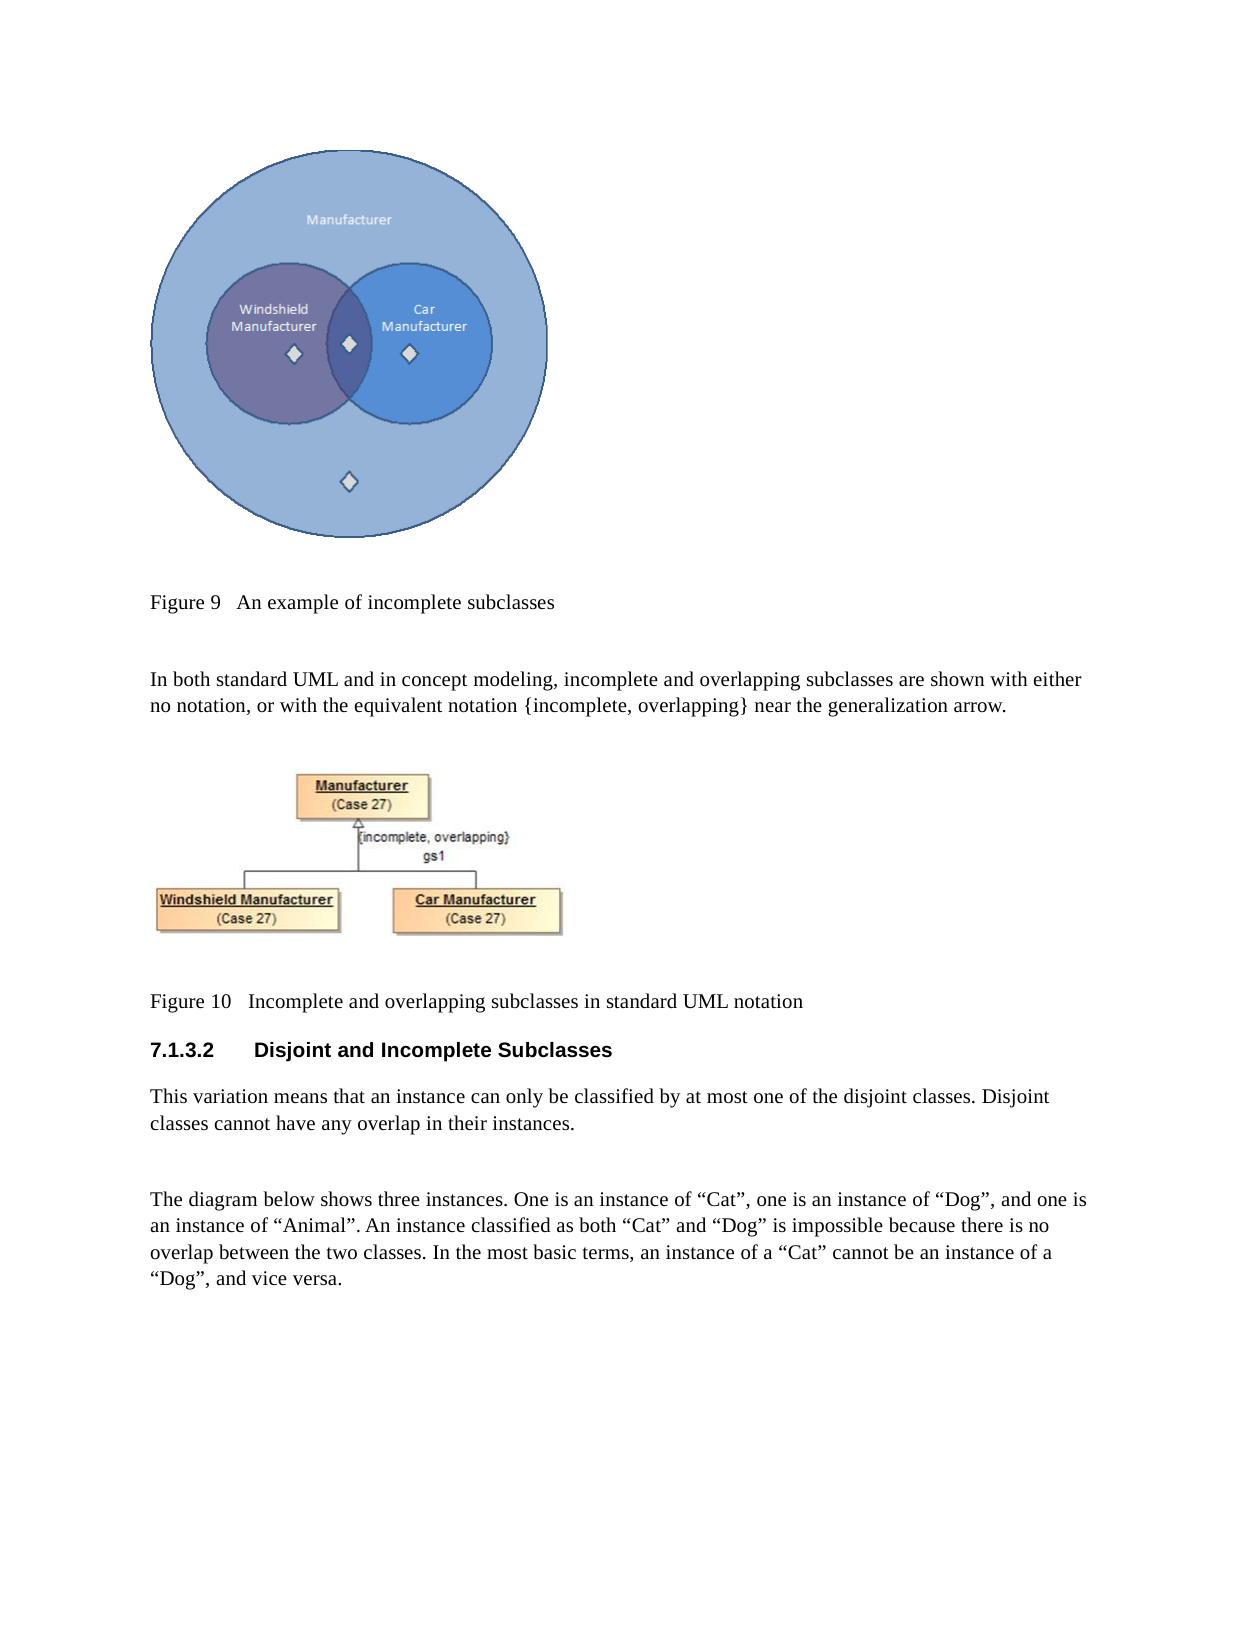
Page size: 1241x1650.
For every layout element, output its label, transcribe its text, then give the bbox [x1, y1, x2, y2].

text Figure 10 Incomplete and overlapping subclasses in standard UML notation [150, 989, 1090, 1013]
text This variation means that an instance can only be classified by at most one of the disjoint classes. Disjoint classes cannot have any overlap in their instances. [150, 1084, 1090, 1134]
text The diagram below shows three instances. One is an instance of “Cat”, one is an instance of “Dog”, and one is an instance of “Animal”. An instance classified as both “Cat” and “Dog” is impossible because there is no overlap between the two classes. In the most basic terms, an instance of a “Cat” cannot be an instance of a “Dog”, and vice versa. [150, 1187, 1090, 1290]
text In both standard UML and in concept modeling, incomplete and overlapping subclasses are shown with either no notation, or with the equivalent notation {incomplete, overlapping} near the generalization arrow. [150, 666, 1090, 717]
text Figure 9 An example of incomplete subclasses [150, 590, 1090, 614]
subtitle Disjoint and Incomplete Subclasses [150, 1038, 1090, 1062]
picture [150, 769, 568, 937]
picture [150, 150, 548, 538]
